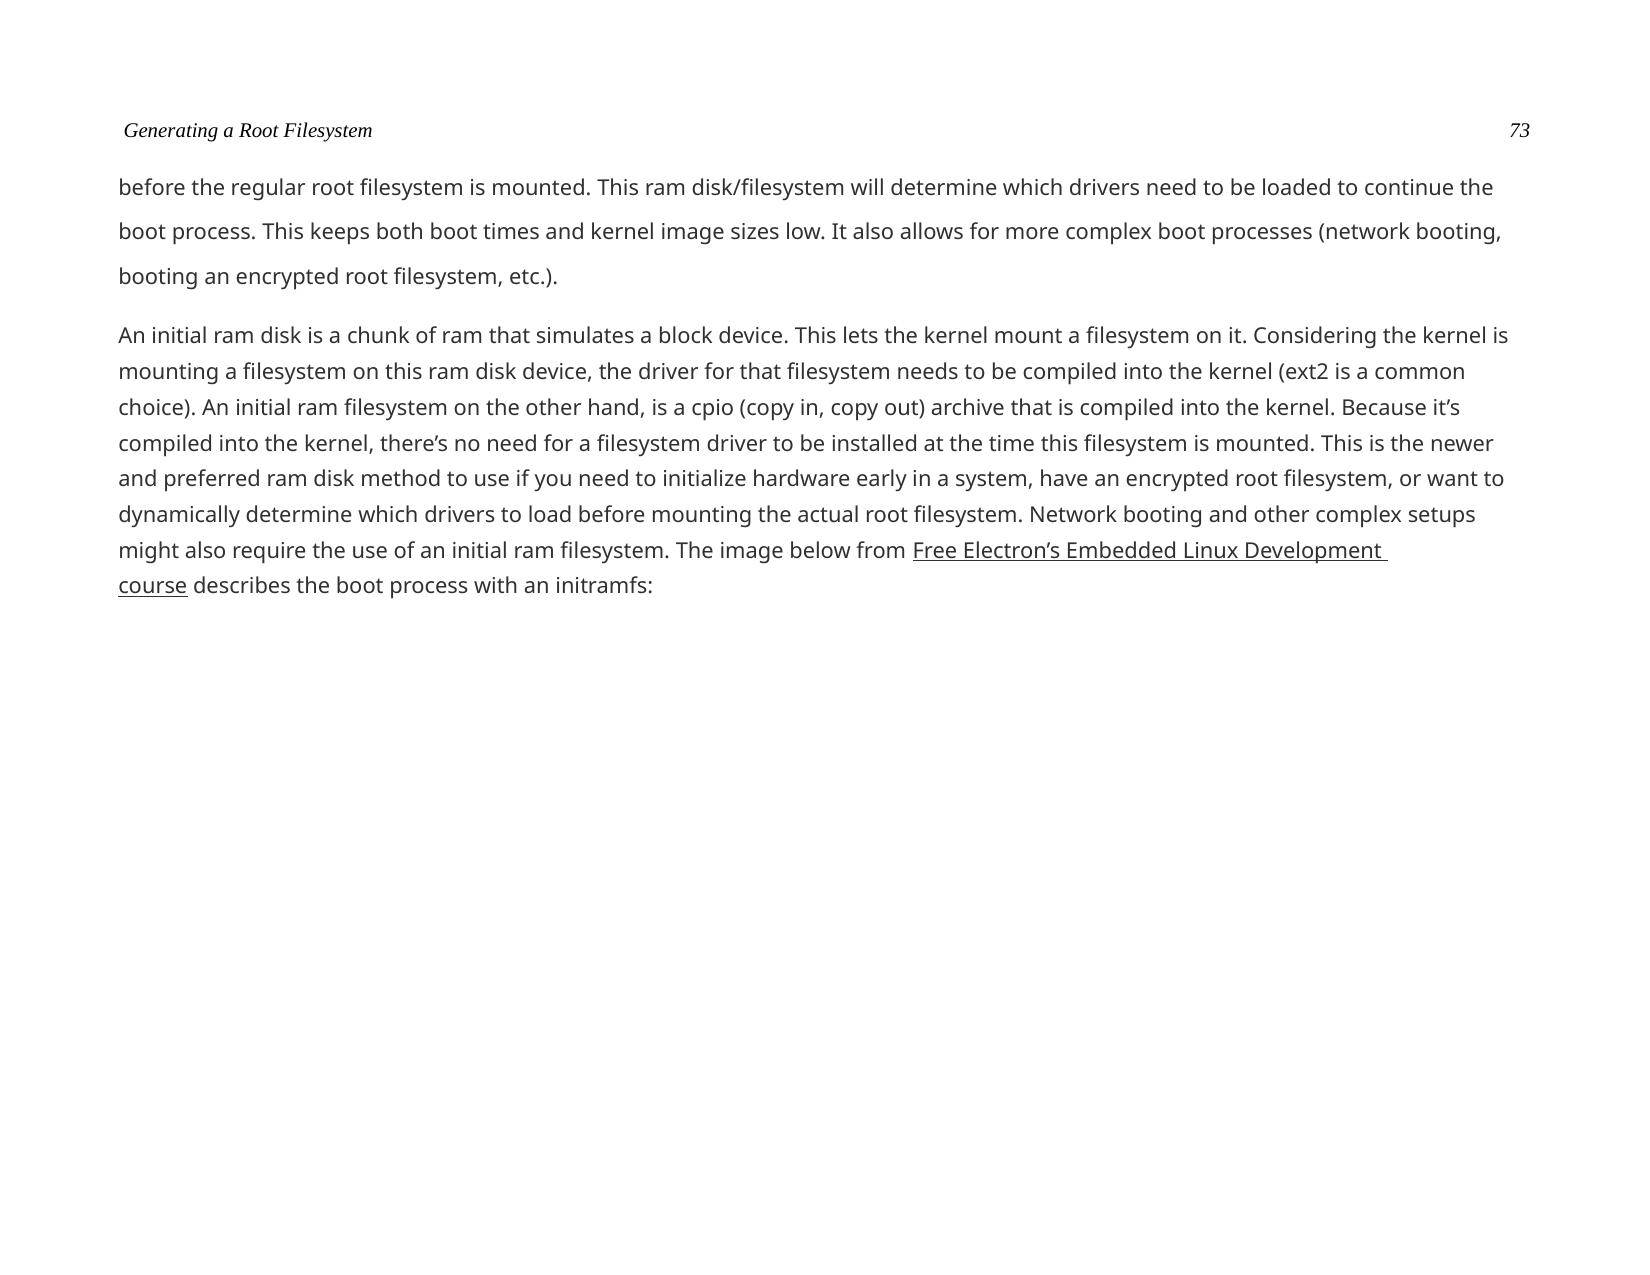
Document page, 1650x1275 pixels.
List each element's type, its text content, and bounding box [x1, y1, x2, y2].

text An initial ram disk is a chunk of ram that simulates a block device. This lets the kernel mount a filesystem on it. Considering the kernel is mounting a filesystem on this ram disk device, the driver for that filesystem needs to be compiled into the kernel (ext2 is a common choice). An initial ram filesystem on the other hand, is a cpio (copy in, copy out) archive that is compiled into the kernel. Because it’s compiled into the kernel, there’s no need for a filesystem driver to be installed at the time this filesystem is mounted. This is the newer and preferred ram disk method to use if you need to initialize hardware early in a system, have an encrypted root filesystem, or want to dynamically determine which drivers to load before mounting the actual root filesystem. Network booting and other complex setups might also require the use of an initial ram filesystem. The image below from Free Electron’s Embedded Linux Development course describes the boot process with an initramfs: [118, 320, 1532, 600]
text before the regular root filesystem is mounted. This ram disk/filesystem will determine which drivers need to be loaded to continue the boot process. This keeps both boot times and kernel image sizes low. It also allows for more complex boot processes (network booting, booting an encrypted root filesystem, etc.). [118, 172, 1532, 291]
